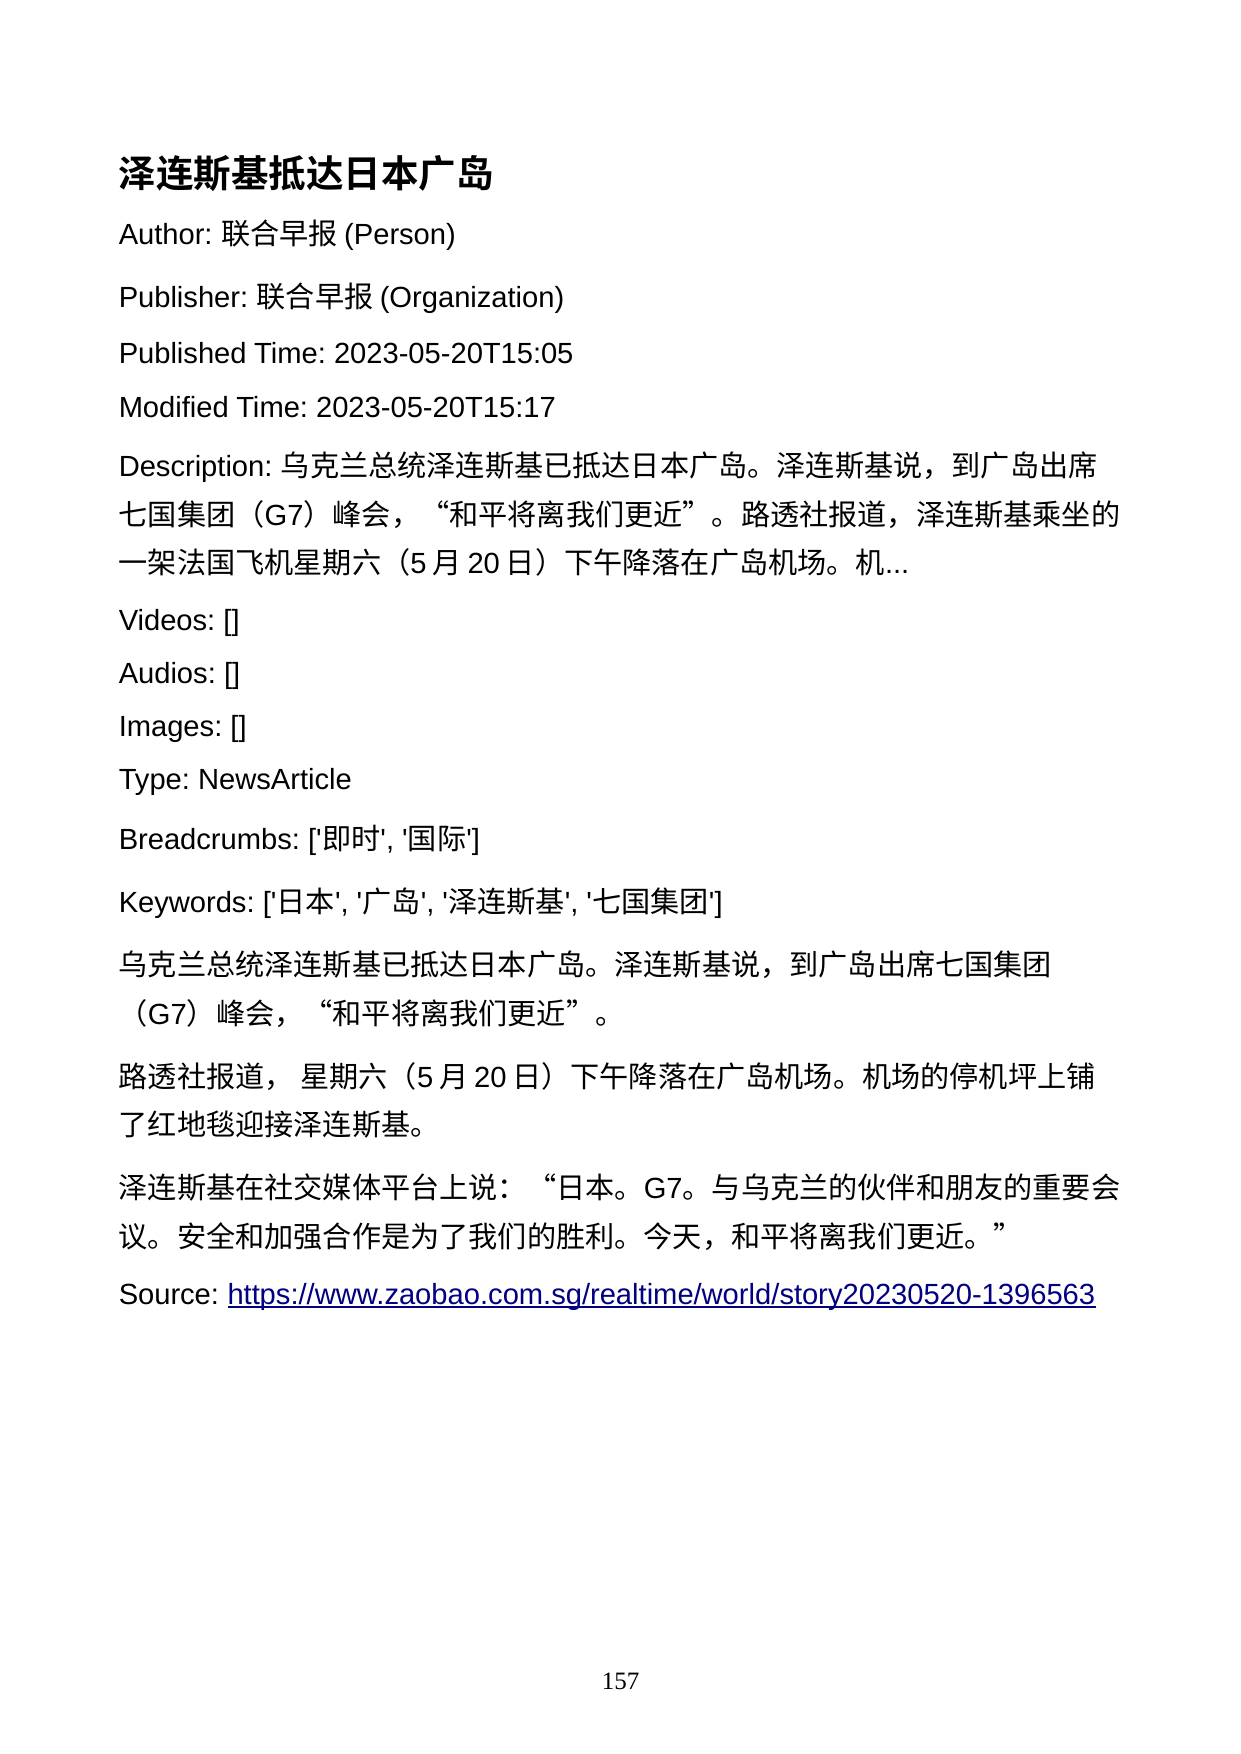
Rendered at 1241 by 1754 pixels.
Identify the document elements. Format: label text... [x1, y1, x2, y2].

text Description: 乌克兰总统泽连斯基已抵达日本广岛。泽连斯基说，到广岛出席七国集团（G7）峰会，“和平将离我们更近”。路透社报道，泽连斯基乘坐的一架法国飞机星期六（5月20日）下午降落在广岛机场。机... [118, 443, 1122, 582]
text Publisher: 联合早报 (Organization) [118, 273, 1122, 316]
text Modified Time: 2023-05-20T15:17 [118, 390, 1122, 423]
text 乌克兰总统泽连斯基已抵达日本广岛。泽连斯基说，到广岛出席七国集团（G7）峰会，“和平将离我们更近”。 [118, 942, 1122, 1033]
text Keywords: ['日本', '广岛', '泽连斯基', '七国集团'] [118, 879, 1122, 921]
text Source: https://www.zaobao.com.sg/realtime/world/story20230520-1396563 [118, 1277, 1122, 1310]
text 路透社报道， 星期六（5月20日）下午降落在广岛机场。机场的停机坪上铺了红地毯迎接泽连斯基。 [118, 1053, 1122, 1144]
text Type: NewsArticle [118, 762, 1122, 796]
text Author: 联合早报 (Person) [118, 210, 1122, 253]
text Breadcrumbs: ['即时', '国际'] [118, 816, 1122, 858]
text Published Time: 2023-05-20T15:05 [118, 337, 1122, 370]
subtitle 泽连斯基抵达日本广岛 [118, 143, 1122, 198]
text Images: [] [118, 709, 1122, 743]
text Videos: [] [118, 603, 1122, 637]
text Audios: [] [118, 656, 1122, 690]
text 泽连斯基在社交媒体平台上说：“日本。G7。与乌克兰的伙伴和朋友的重要会议。安全和加强合作是为了我们的胜利。今天，和平将离我们更近。” [118, 1165, 1122, 1256]
